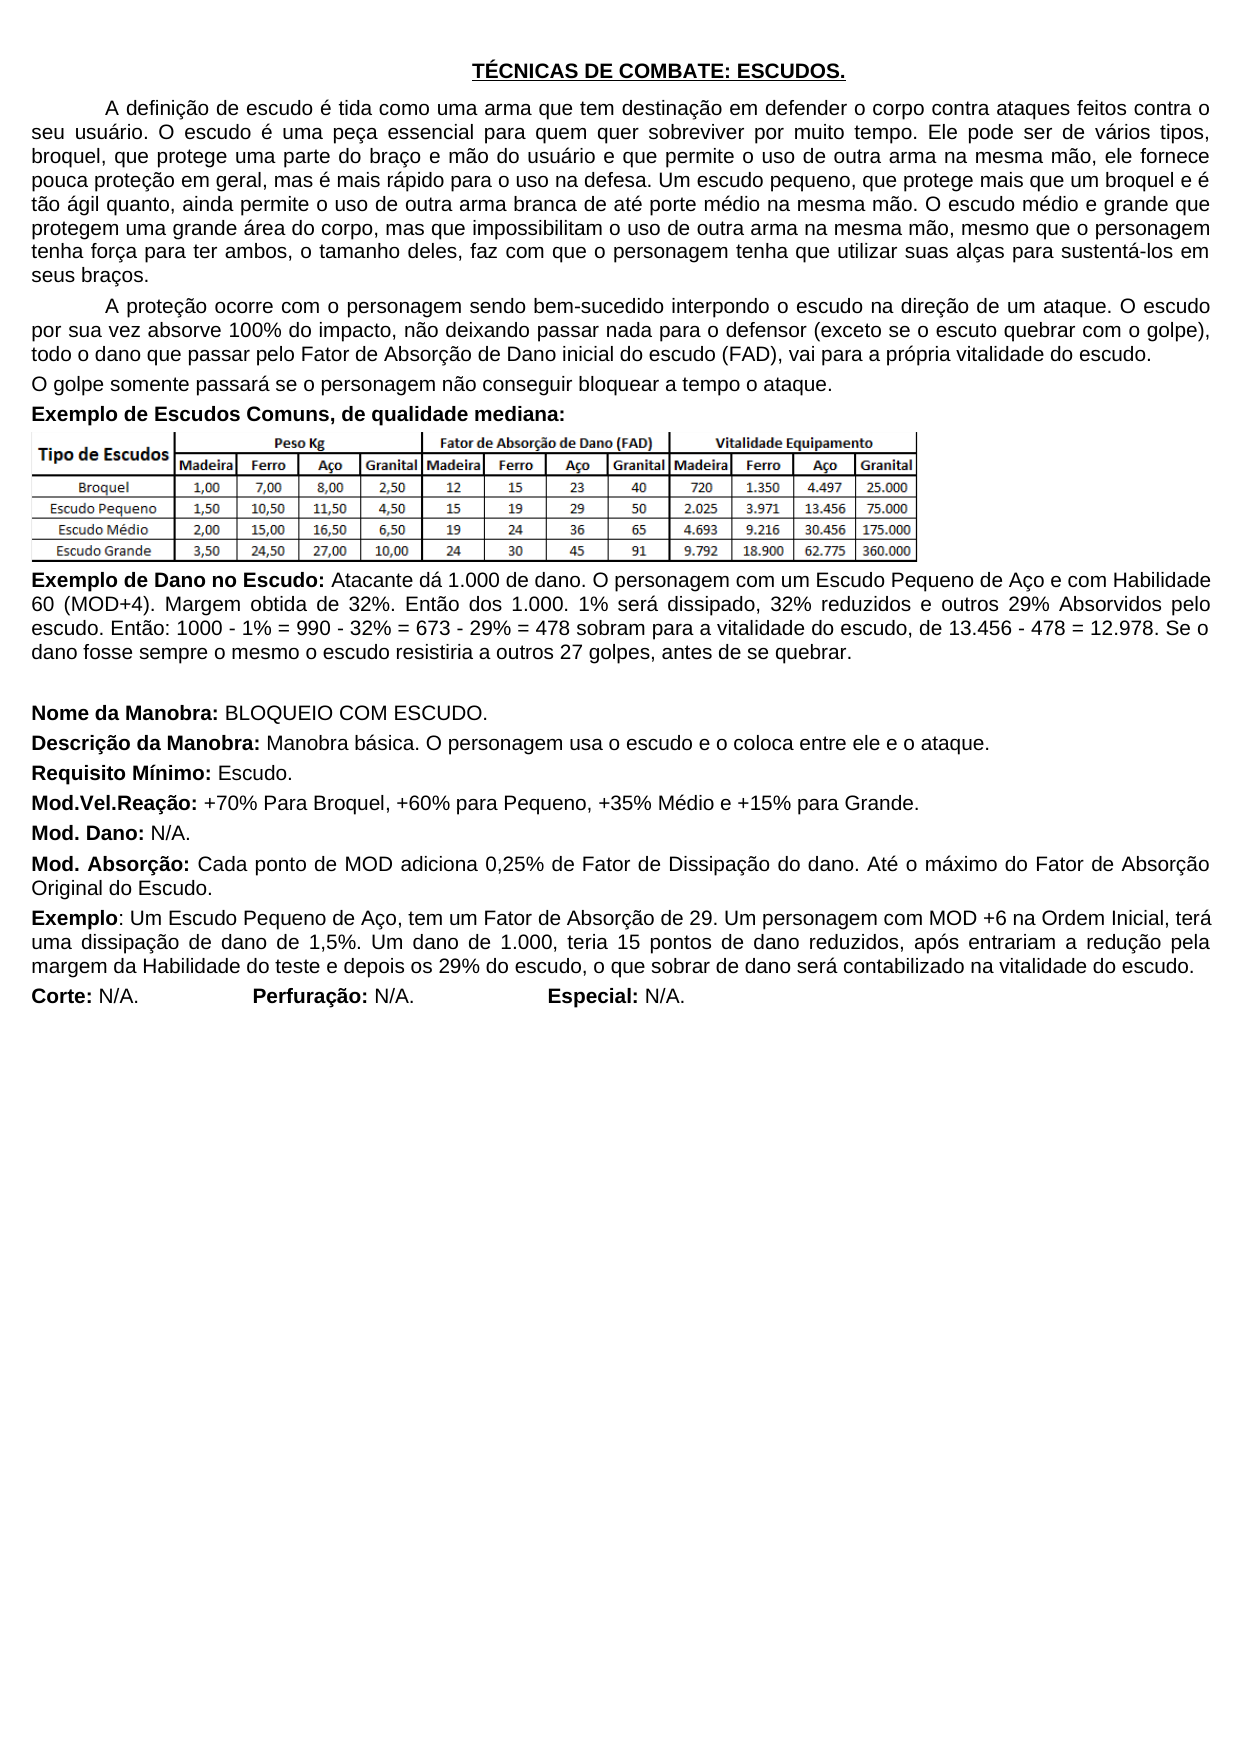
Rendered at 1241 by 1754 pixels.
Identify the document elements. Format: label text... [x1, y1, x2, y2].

text Exemplo de Escudos Comuns, de qualidade mediana: [31, 402, 1212, 426]
text Exemplo: Um Escudo Pequeno de Aço, tem um Fator de Absorção de 29. Um personagem com MOD +6 na Ordem Inicial, terá uma dissipação de dano de 1,5%. Um dano de 1.000, teria 15 pontos de dano reduzidos, após entrariam a redução pela margem da Habilidade do teste e depois os 29% do escudo, o que sobrar de dano será contabilizado na vitalidade do escudo. [31, 906, 1212, 977]
text Mod.Vel.Reação: +70% Para Broquel, +60% para Pequeno, +35% Médio e +15% para Grande. [31, 791, 1212, 815]
text O golpe somente passará se o personagem não conseguir bloquear a tempo o ataque. [31, 372, 1212, 396]
text TÉCNICAS DE COMBATE: ESCUDOS. [31, 59, 1212, 83]
text Nome da Manobra: BLOQUEIO COM ESCUDO. [31, 700, 1212, 724]
text Corte: N/A. Perfuração: N/A. Especial: N/A. [31, 984, 1212, 1008]
text Mod. Dano: N/A. [31, 821, 1212, 845]
text Requisito Mínimo: Escudo. [31, 761, 1212, 785]
text Descrição da Manobra: Manobra básica. O personagem usa o escudo e o coloca entre ele e o ataque. [31, 731, 1212, 754]
text A definição de escudo é tida como uma arma que tem destinação em defender o corpo contra ataques feitos contra o seu usuário. O escudo é uma peça essencial para quem quer sobreviver por muito tempo. Ele pode ser de vários tipos, broquel, que protege uma parte do braço e mão do usuário e que permite o uso de outra arma na mesma mão, ele fornece pouca proteção em geral, mas é mais rápido para o uso na defesa. Um escudo pequeno, que protege mais que um broquel e é tão ágil quanto, ainda permite o uso de outra arma branca de até porte médio na mesma mão. O escudo médio e grande que protegem uma grande área do corpo, mas que impossibilitam o uso de outra arma na mesma mão, mesmo que o personagem tenha força para ter ambos, o tamanho deles, faz com que o personagem tenha que utilizar suas alças para sustentá-los em seus braços. [31, 96, 1212, 287]
text Exemplo de Dano no Escudo: Atacante dá 1.000 de dano. O personagem com um Escudo Pequeno de Aço e com Habilidade 60 (MOD+4). Margem obtida de 32%. Então dos 1.000. 1% será dissipado, 32% reduzidos e outros 29% Absorvidos pelo escudo. Então: 1000 - 1% = 990 - 32% = 673 - 29% = 478 sobram para a vitalidade do escudo, de 13.456 - 478 = 12.978. Se o dano fosse sempre o mesmo o escudo resistiria a outros 27 golpes, antes de se quebrar. [31, 568, 1212, 664]
text A proteção ocorre com o personagem sendo bem-sucedido interpondo o escudo na direção de um ataque. O escudo por sua vez absorve 100% do impacto, não deixando passar nada para o defensor (exceto se o escuto quebrar com o golpe), todo o dano que passar pelo Fator de Absorção de Dano inicial do escudo (FAD), vai para a própria vitalidade do escudo. [31, 293, 1212, 365]
picture [31, 432, 918, 562]
text Mod. Absorção: Cada ponto de MOD adiciona 0,25% de Fator de Dissipação do dano. Até o máximo do Fator de Absorção Original do Escudo. [31, 851, 1212, 899]
